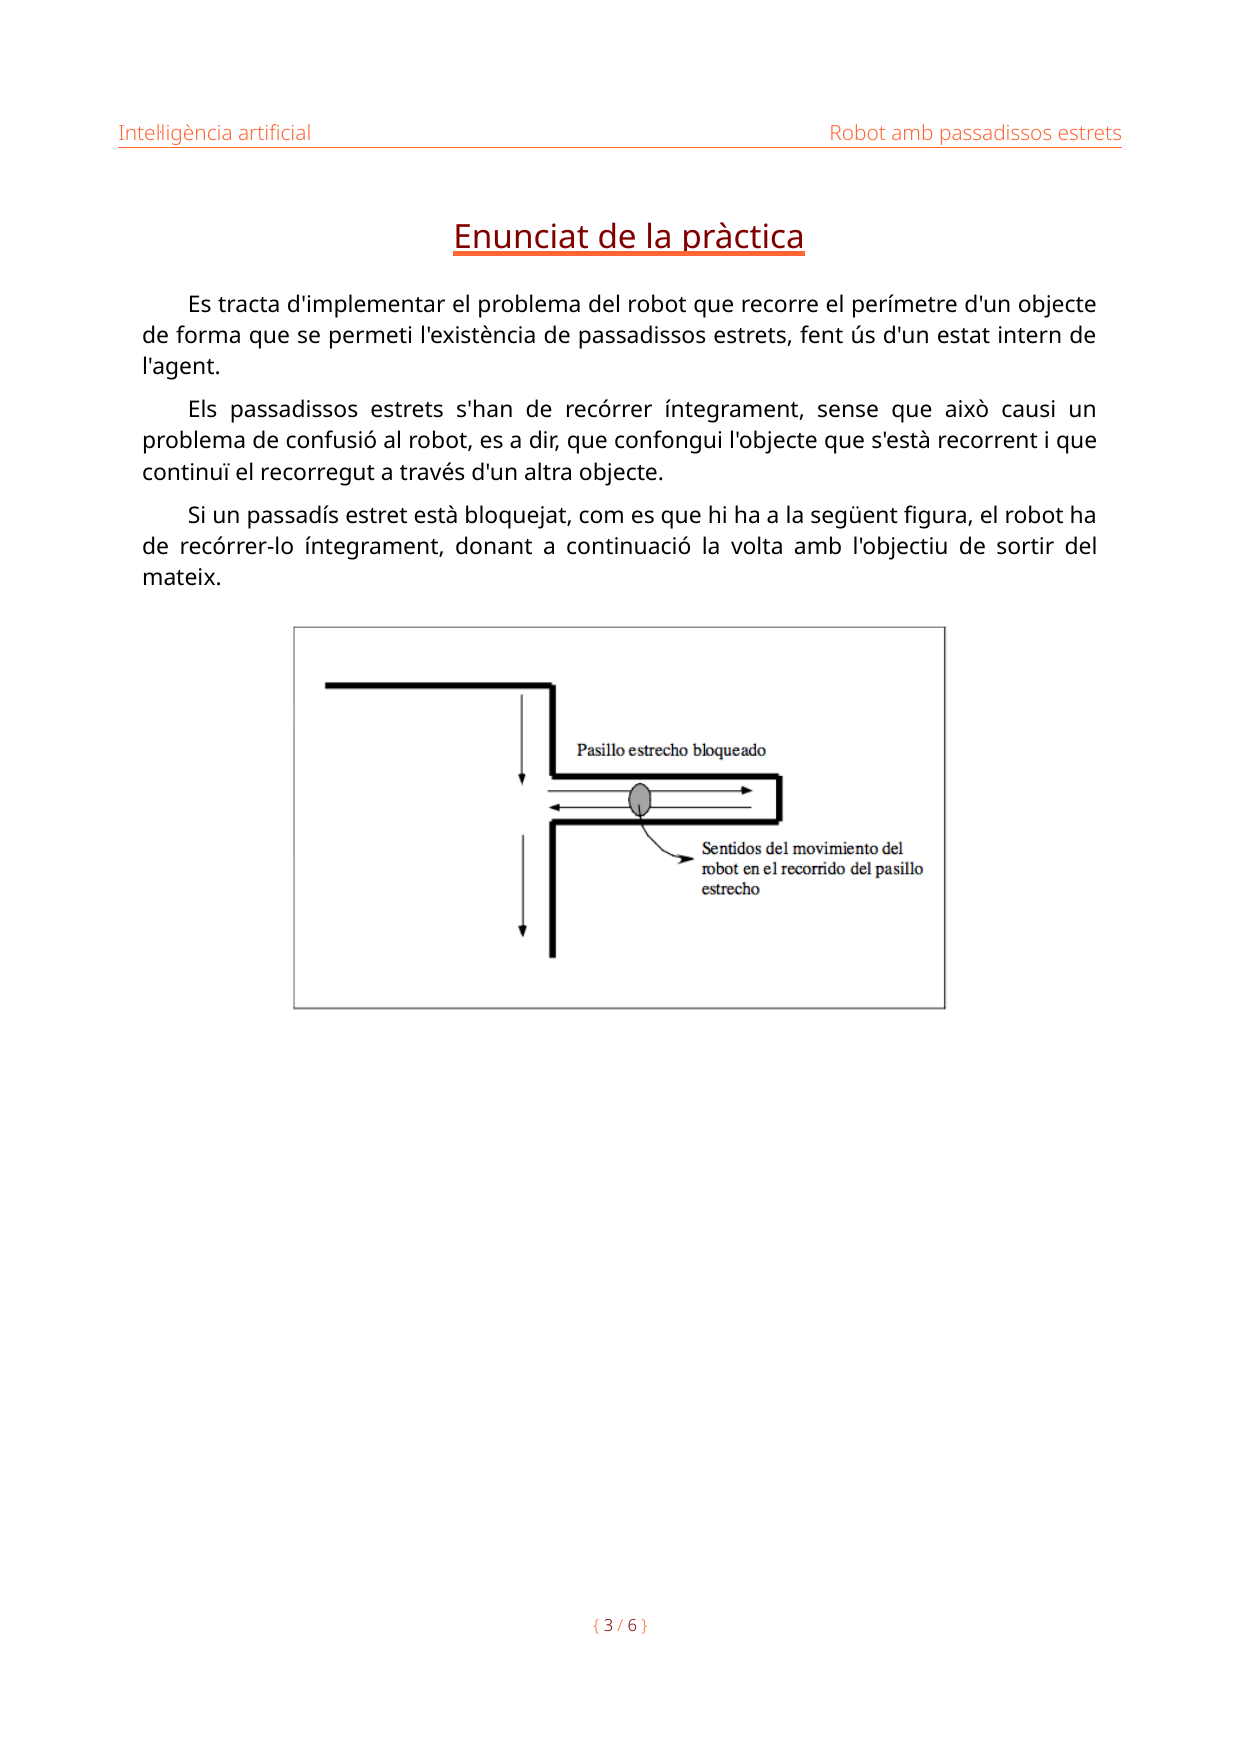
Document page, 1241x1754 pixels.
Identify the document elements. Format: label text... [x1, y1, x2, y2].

subtitle Enunciat de la pràctica [136, 212, 1122, 258]
text Es tracta d'implementar el problema del robot que recorre el perímetre d'un objecte de forma que se permeti l'existència de passadissos estrets, fent ús d'un estat intern de l'agent. [142, 287, 1098, 381]
picture [290, 622, 950, 1013]
text Els passadissos estrets s'han de recórrer íntegrament, sense que això causi un problema de confusió al robot, es a dir, que confongui l'objecte que s'està recorrent i que continuï el recorregut a través d'un altra objecte. [142, 393, 1098, 487]
text Si un passadís estret està bloquejat, com es que hi ha a la següent figura, el robot ha de recórrer-lo íntegrament, donant a continuació la volta amb l'objectiu de sortir del mateix. [142, 499, 1098, 592]
